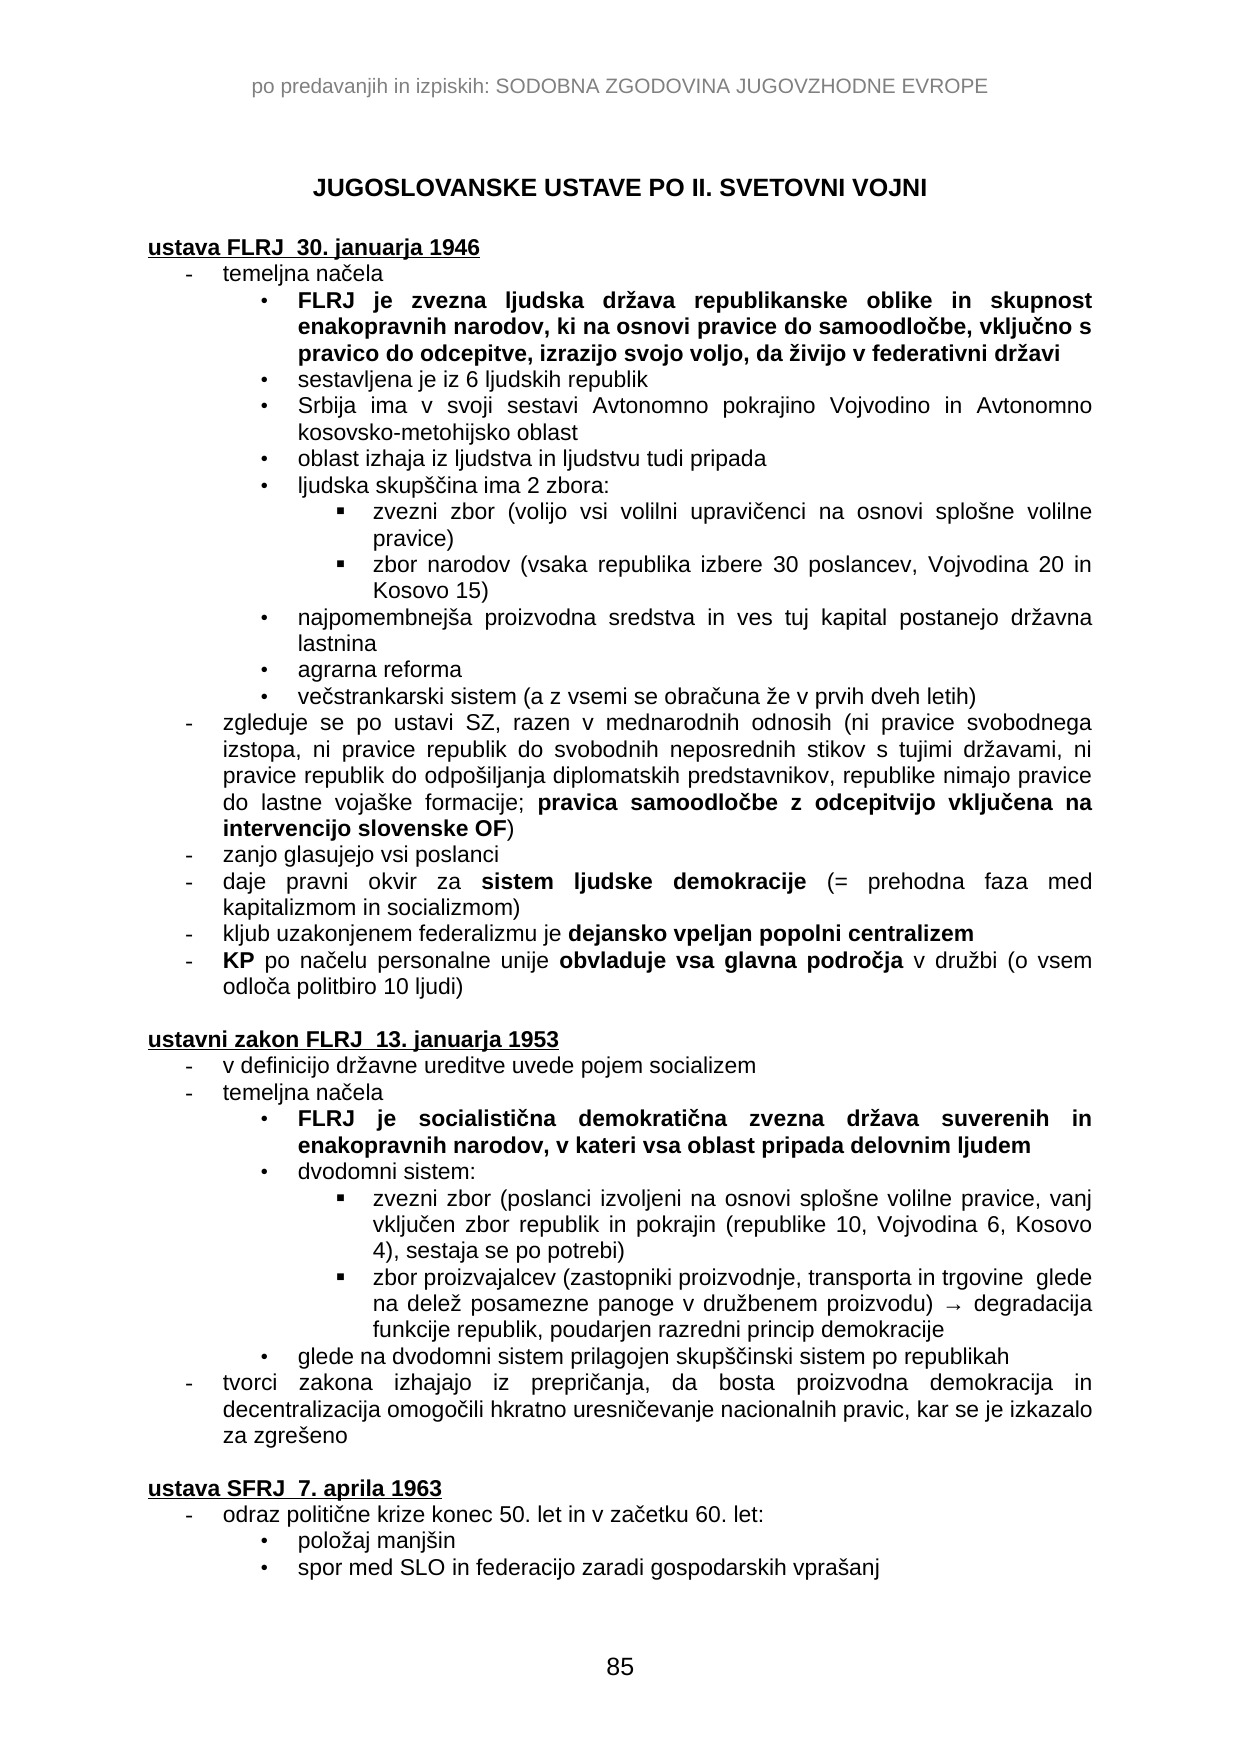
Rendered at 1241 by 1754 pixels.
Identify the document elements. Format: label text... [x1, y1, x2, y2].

list FLRJ je zvezna ljudska država republikanske oblike in skupnost enakopravnih narodov, ki na osnovi pravice do samoodločbe, vključno s pravico do odcepitve, izrazijo svojo voljo, da živijo v federativni državi [260, 287, 1093, 366]
list najpomembnejša proizvodna sredstva in ves tuj kapital postanejo državna lastnina [260, 603, 1093, 656]
list položaj manjšin [260, 1527, 1093, 1554]
list temeljna načela [185, 260, 1093, 287]
list zgleduje se po ustavi SZ, razen v mednarodnih odnosih (ni pravice svobodnega izstopa, ni pravice republik do svobodnih neposrednih stikov s tujimi državami, ni pravice republik do odpošiljanja diplomatskih predstavnikov, republike nimajo pravice do lastne vojaške formacije; pravica samoodločbe z odcepitvijo vključena na intervencijo slovenske OF) [185, 709, 1093, 841]
list sestavljena je iz 6 ljudskih republik [260, 366, 1093, 392]
list Srbija ima v svoji sestavi Avtonomno pokrajino Vojvodino in Avtonomno kosovsko-metohijsko oblast [260, 392, 1093, 445]
text ustava SFRJ 7. aprila 1963 [148, 1475, 1093, 1501]
list agrarna reforma [260, 656, 1093, 683]
list temeljna načela [185, 1079, 1093, 1105]
text ustava FLRJ 30. januarja 1946 [148, 234, 1093, 260]
list zbor proizvajalcev (zastopniki proizvodnje, transporta in trgovine glede na delež posamezne panoge v družbenem proizvodu) → degradacija funkcije republik, poudarjen razredni princip demokracije [335, 1264, 1093, 1343]
list zbor narodov (vsaka republika izbere 30 poslancev, Vojvodina 20 in Kosovo 15) [335, 551, 1093, 603]
list v definicijo državne ureditve uvede pojem socializem [185, 1052, 1093, 1079]
list odraz politične krize konec 50. let in v začetku 60. let: [185, 1501, 1093, 1527]
list tvorci zakona izhajajo iz prepričanja, da bosta proizvodna demokracija in decentralizacija omogočili hkratno uresničevanje nacionalnih pravic, kar se je izkazalo za zgrešeno [185, 1369, 1093, 1448]
list oblast izhaja iz ljudstva in ljudstvu tudi pripada [260, 445, 1093, 472]
list ljudska skupščina ima 2 zbora: [260, 472, 1093, 498]
list zvezni zbor (volijo vsi volilni upravičenci na osnovi splošne volilne pravice) [335, 498, 1093, 551]
list FLRJ je socialistična demokratična zvezna država suverenih in enakopravnih narodov, v kateri vsa oblast pripada delovnim ljudem [260, 1105, 1093, 1158]
list večstrankarski sistem (a z vsemi se obračuna že v prvih dveh letih) [260, 683, 1093, 709]
list glede na dvodomni sistem prilagojen skupščinski sistem po republikah [260, 1343, 1093, 1369]
list dvodomni sistem: [260, 1158, 1093, 1184]
list zanjo glasujejo vsi poslanci [185, 841, 1093, 868]
list spor med SLO in federacijo zaradi gospodarskih vprašanj [260, 1554, 1093, 1580]
list daje pravni okvir za sistem ljudske demokracije (= prehodna faza med kapitalizmom in socializmom) [185, 868, 1093, 920]
list zvezni zbor (poslanci izvoljeni na osnovi splošne volilne pravice, vanj vključen zbor republik in pokrajin (republike 10, Vojvodina 6, Kosovo 4), sestaja se po potrebi) [335, 1184, 1093, 1264]
text ustavni zakon FLRJ 13. januarja 1953 [148, 1026, 1093, 1052]
list kljub uzakonjenem federalizmu je dejansko vpeljan popolni centralizem [185, 920, 1093, 947]
subtitle JUGOSLOVANSKE USTAVE PO II. SVETOVNI VOJNI [148, 173, 1093, 201]
list KP po načelu personalne unije obvladuje vsa glavna področja v družbi (o vsem odloča politbiro 10 ljudi) [185, 947, 1093, 1000]
